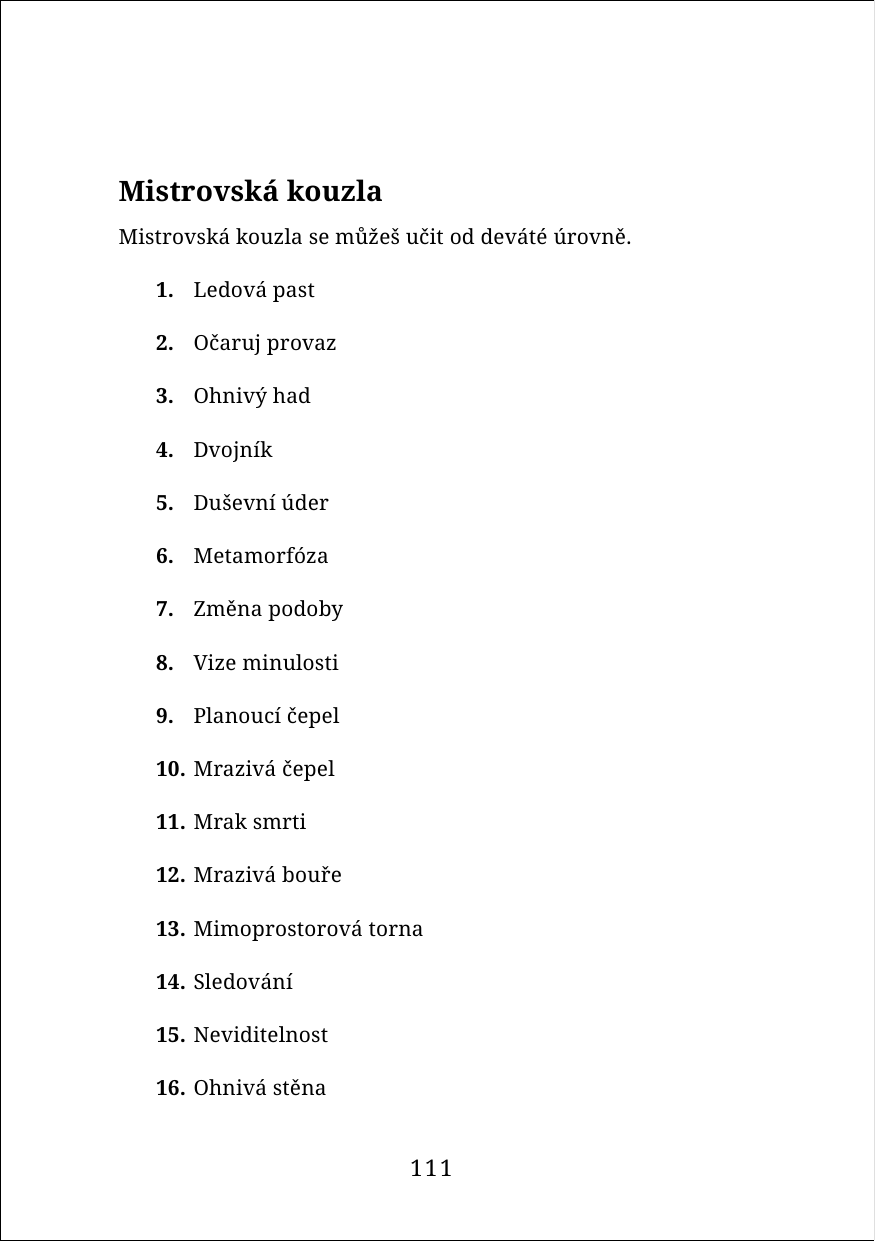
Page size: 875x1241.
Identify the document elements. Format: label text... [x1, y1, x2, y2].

list Dvojník [156, 435, 756, 463]
list Mrak smrti [156, 807, 756, 836]
list Mimoprostorová torna [156, 914, 756, 942]
list Změna podoby [156, 594, 756, 623]
list Duševní úder [156, 488, 756, 516]
list Mrazivá čepel [156, 754, 756, 783]
list Sledování [156, 967, 756, 996]
list Vize minulosti [156, 648, 756, 676]
list Planoucí čepel [156, 701, 756, 729]
list Ledová past [156, 275, 756, 303]
list Neviditelnost [156, 1020, 756, 1049]
list Očaruj provaz [156, 328, 756, 357]
subtitle Mistrovská kouzla [118, 172, 756, 210]
list Metamorfóza [156, 541, 756, 570]
list Ohnivá stěna [156, 1073, 756, 1102]
text Mistrovská kouzla se můžeš učit od deváté úrovně. [118, 222, 756, 250]
list Mrazivá bouře [156, 861, 756, 889]
list Ohnivý had [156, 382, 756, 410]
